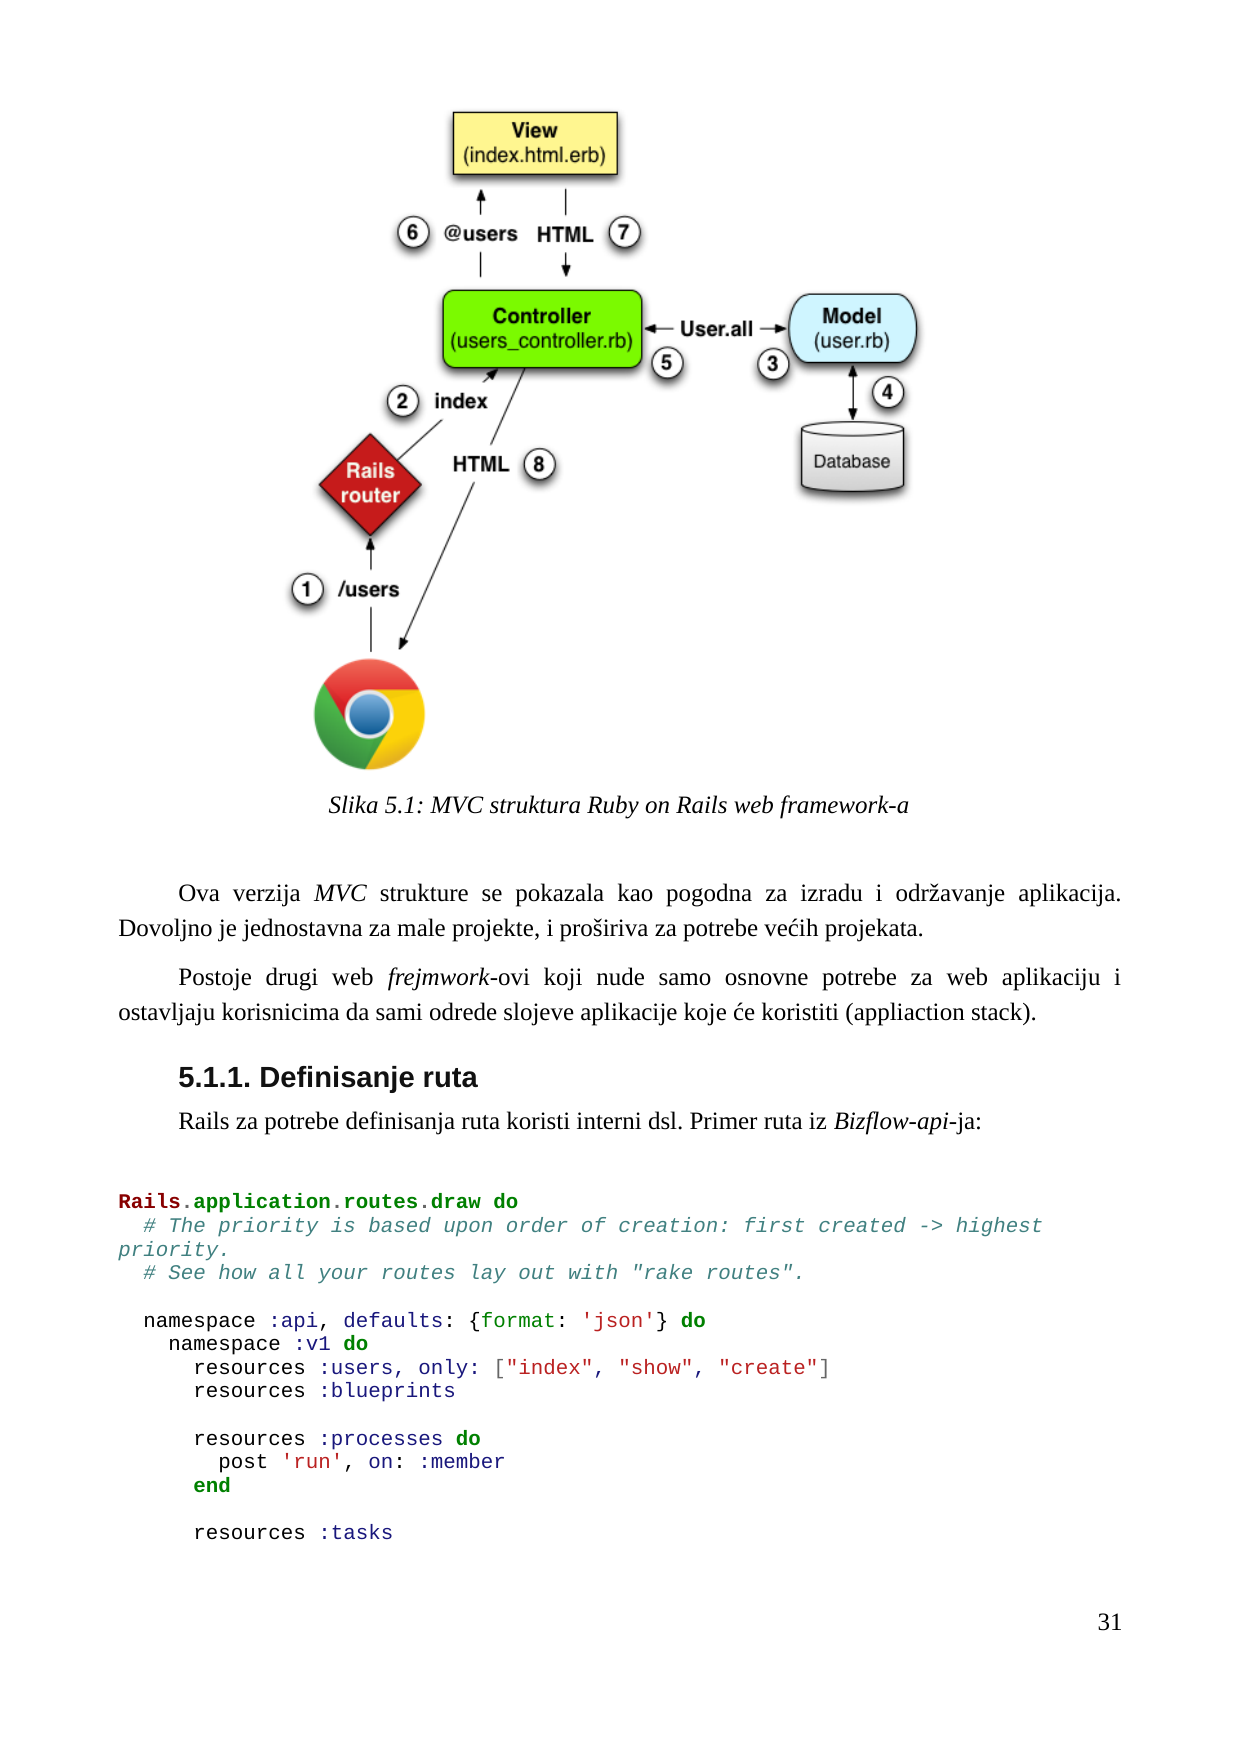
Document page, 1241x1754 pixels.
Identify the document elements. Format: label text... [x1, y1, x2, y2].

text # The priority is based upon order of creation: first created -> highest priority. [118, 1215, 1122, 1262]
subtitle Definisanje ruta [118, 1060, 1122, 1094]
text Postoje drugi web frejmwork-ovi koji nude samo osnovne potrebe za web aplikaciju i ostavljaju korisnicima da sami odrede slojeve aplikacije koje će koristiti (appliaction stack). [118, 962, 1122, 1025]
text post 'run', on: :member [118, 1451, 1122, 1475]
text # See how all your routes lay out with "rake routes". [118, 1262, 1122, 1286]
text end [118, 1475, 1122, 1499]
text Rails za potrebe definisanja ruta koristi interni dsl. Primer ruta iz Bizflow-api-ja: [118, 1106, 1122, 1135]
text Rails.application.routes.draw do [118, 1191, 1122, 1215]
text Slika 5.1: MVC struktura Ruby on Rails web framework-a [118, 790, 1122, 818]
text Ova verzija MVC strukture se pokazala kao pogodna za izradu i održavanje aplikacija. Dovoljno je jednostavna za male projekte, i proširiva za potrebe većih projekata. [118, 878, 1122, 942]
text resources :blueprints [118, 1381, 1122, 1404]
text resources :users, only: ["index", "show", "create"] [118, 1357, 1122, 1381]
text resources :tasks [118, 1522, 1122, 1546]
text namespace :v1 do [118, 1333, 1122, 1357]
picture [266, 90, 943, 790]
text resources :processes do [118, 1428, 1122, 1451]
text namespace :api, defaults: {format: 'json'} do [118, 1309, 1122, 1333]
